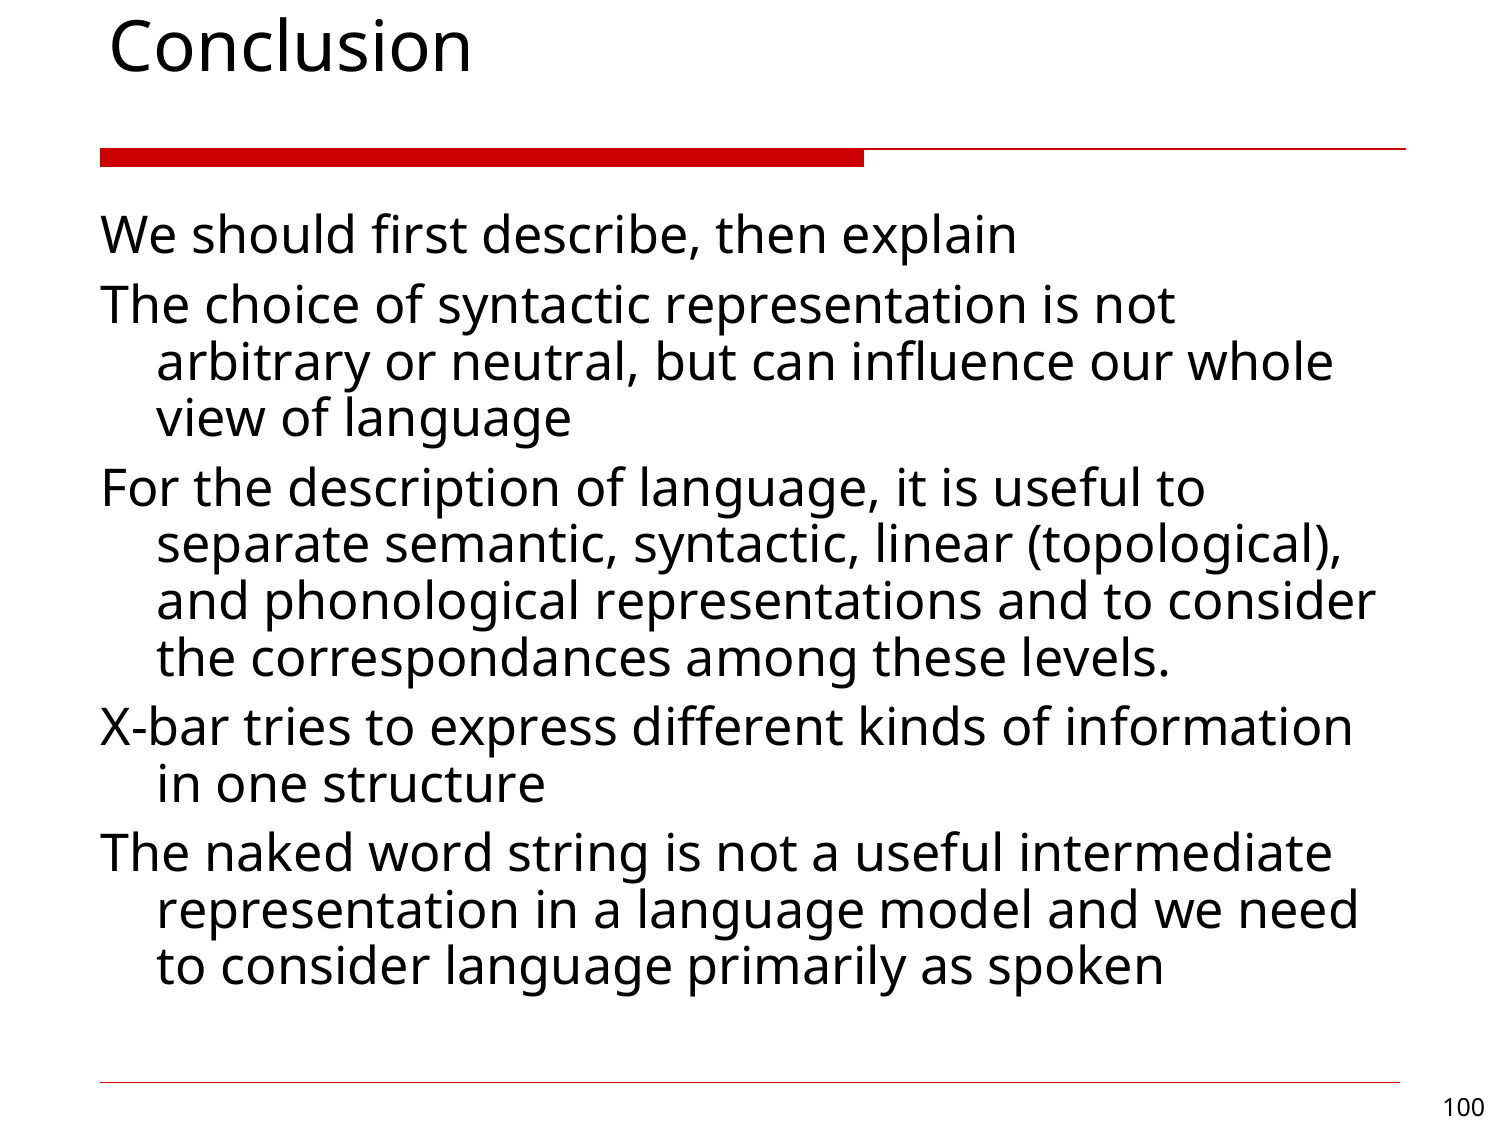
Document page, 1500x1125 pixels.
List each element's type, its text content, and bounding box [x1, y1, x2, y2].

title Conclusion [94, 0, 1407, 100]
text_box We should first describe, then explain The choice of syntactic representation is not arbitrary or neutral, but can influence our whole view of language For the description of language, it is useful to separate semantic, syntactic, linear (topological), and phonological representations and to consider the correspondances among these levels. X-bar tries to express different kinds of information in one structure The naked word string is not a useful intermediate representation in a language model and we need to consider language primarily as spoken [85, 201, 1407, 947]
